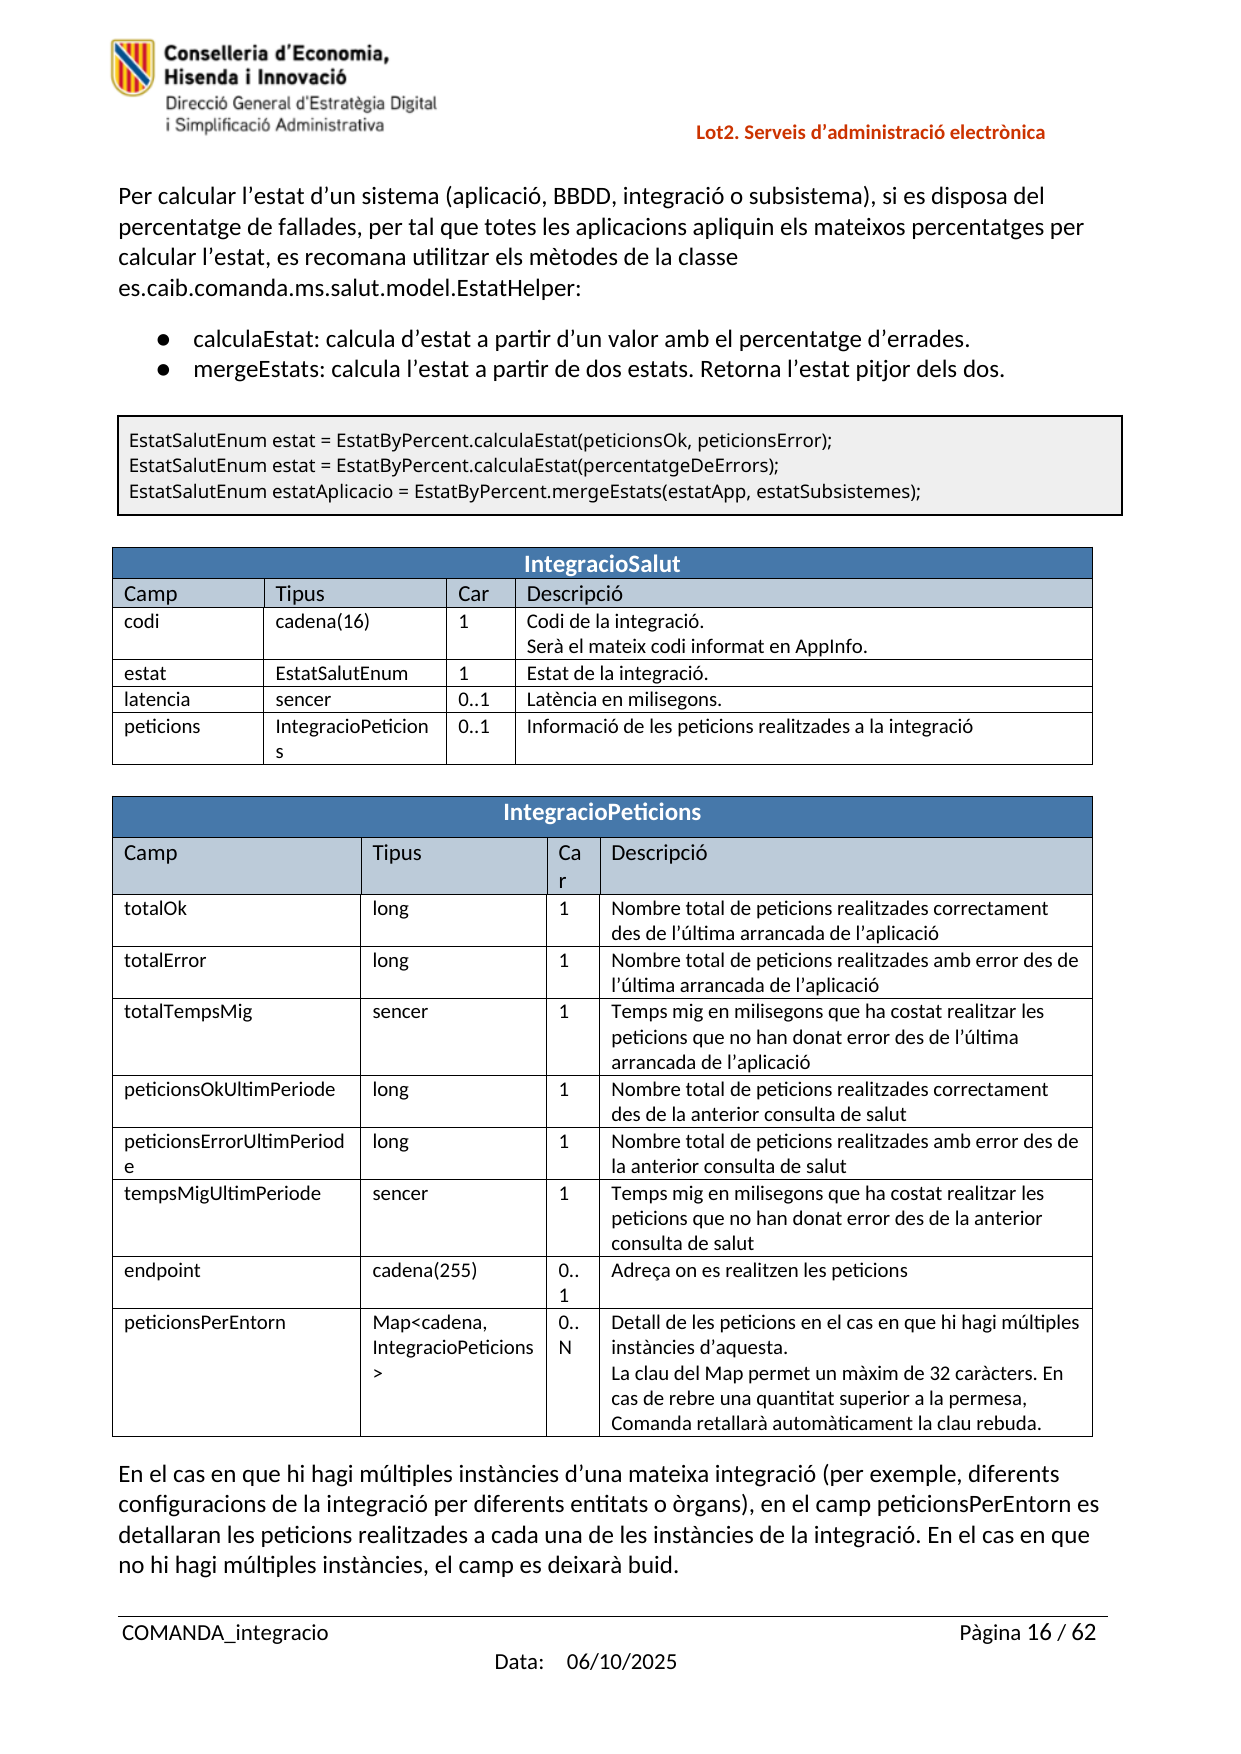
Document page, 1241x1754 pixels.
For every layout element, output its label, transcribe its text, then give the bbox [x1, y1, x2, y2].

table_cell Informació de les peticions realitzades a la integració [516, 713, 1092, 764]
table_cell 1 [447, 608, 515, 659]
table_cell 0..1 [547, 1257, 599, 1308]
table_cell sencer [361, 1180, 546, 1256]
table_cell Camp [113, 579, 264, 607]
table_cell Estat de la integració. [516, 660, 1092, 686]
table_cell peticions [113, 713, 263, 764]
table_cell peticionsErrorUltimPeriode [113, 1128, 360, 1179]
table_cell Tipus [265, 579, 446, 607]
table_cell Camp [113, 838, 361, 894]
table_cell estat [113, 660, 263, 686]
table_cell cadena(16) [264, 608, 446, 659]
table_cell sencer [264, 687, 446, 712]
table_cell Car [447, 579, 515, 607]
table_cell long [361, 1076, 546, 1127]
table_cell 1 [547, 1180, 599, 1256]
list calculaEstat: calcula d’estat a partir d’un valor amb el percentatge d’errades. [156, 323, 1122, 353]
table_cell IntegracioPeticions [264, 713, 446, 764]
table_cell long [361, 947, 546, 998]
table_cell Car [548, 838, 600, 894]
table_cell 1 [547, 1076, 599, 1127]
list mergeEstats: calcula l’estat a partir de dos estats. Retorna l’estat pitjor dels dos. [156, 353, 1122, 414]
table_cell Temps mig en milisegons que ha costat realitzar les peticions que no han donat error des de l’última arrancada de l’aplicació [600, 999, 1092, 1075]
picture [100, 26, 467, 156]
table_cell tempsMigUltimPeriode [113, 1180, 360, 1256]
table_cell totalTempsMig [113, 999, 360, 1075]
table_cell totalError [113, 947, 360, 998]
table_cell 1 [547, 895, 599, 946]
table_cell long [361, 895, 546, 946]
table_header IntegracioPeticions [113, 797, 1092, 837]
table_cell 0..N [547, 1309, 599, 1436]
text En el cas en que hi hagi múltiples instàncies d’una mateixa integració (per exemple, diferents configuracions de la integració per diferents entitats o òrgans), en el camp peticionsPerEntorn es detallaran les peticions realitzades a cada una de les instàncies de la integració. En el cas en que no hi hagi múltiples instàncies, el camp es deixarà buid. [118, 1458, 1122, 1580]
table_cell totalOk [113, 895, 360, 946]
table_cell codi [113, 608, 263, 659]
table_cell endpoint [113, 1257, 360, 1308]
table_header EstatSalutEnum estat = EstatByPercent.calculaEstat(peticionsOk, peticionsError); EstatSalutEnum estat = EstatByPercent.calculaEstat(percentatgeDeErrors); EstatSalutEnum estatAplicacio = EstatByPercent.mergeEstats(estatApp, estatSubsistemes); [119, 417, 1121, 514]
table_cell Adreça on es realitzen les peticions [600, 1257, 1092, 1308]
table_cell long [361, 1128, 546, 1179]
table_cell latencia [113, 687, 263, 712]
table_cell EstatSalutEnum [264, 660, 446, 686]
table_cell Tipus [362, 838, 547, 894]
table_cell Detall de les peticions en el cas en que hi hagi múltiples instàncies d’aquesta. La clau del Map permet un màxim de 32 caràcters. En cas de rebre una quantitat superior a la permesa, Comanda retallarà automàticament la clau rebuda. [600, 1309, 1092, 1436]
table_header IntegracioSalut [113, 548, 1092, 578]
table_cell Codi de la integració. Serà el mateix codi informat en AppInfo. [516, 608, 1092, 659]
table_cell Nombre total de peticions realitzades amb error des de la anterior consulta de salut [600, 1128, 1092, 1179]
table_cell Map<cadena, IntegracioPeticions> [361, 1309, 546, 1436]
table_cell cadena(255) [361, 1257, 546, 1308]
table_cell 1 [547, 947, 599, 998]
text Per calcular l’estat d’un sistema (aplicació, BBDD, integració o subsistema), si es disposa del percentatge de fallades, per tal que totes les aplicacions apliquin els mateixos percentatges per calcular l’estat, es recomana utilitzar els mètodes de la classe es.caib.comanda.ms.salut.model.EstatHelper: [118, 180, 1122, 302]
table_cell 1 [447, 660, 515, 686]
table_cell sencer [361, 999, 546, 1075]
table_cell Nombre total de peticions realitzades correctament des de la anterior consulta de salut [600, 1076, 1092, 1127]
table_cell 0..1 [447, 713, 515, 764]
table_cell Descripció [516, 579, 1092, 607]
table_cell peticionsOkUltimPeriode [113, 1076, 360, 1127]
table_cell peticionsPerEntorn [113, 1309, 360, 1436]
table_cell Nombre total de peticions realitzades amb error des de l’última arrancada de l’aplicació [600, 947, 1092, 998]
table_cell 1 [547, 999, 599, 1075]
table_cell 0..1 [447, 687, 515, 712]
table_cell Temps mig en milisegons que ha costat realitzar les peticions que no han donat error des de la anterior consulta de salut [600, 1180, 1092, 1256]
table_cell Nombre total de peticions realitzades correctament des de l’última arrancada de l’aplicació [600, 895, 1092, 946]
table_cell Latència en milisegons. [516, 687, 1092, 712]
table_cell Descripció [601, 838, 1092, 894]
table_cell 1 [547, 1128, 599, 1179]
